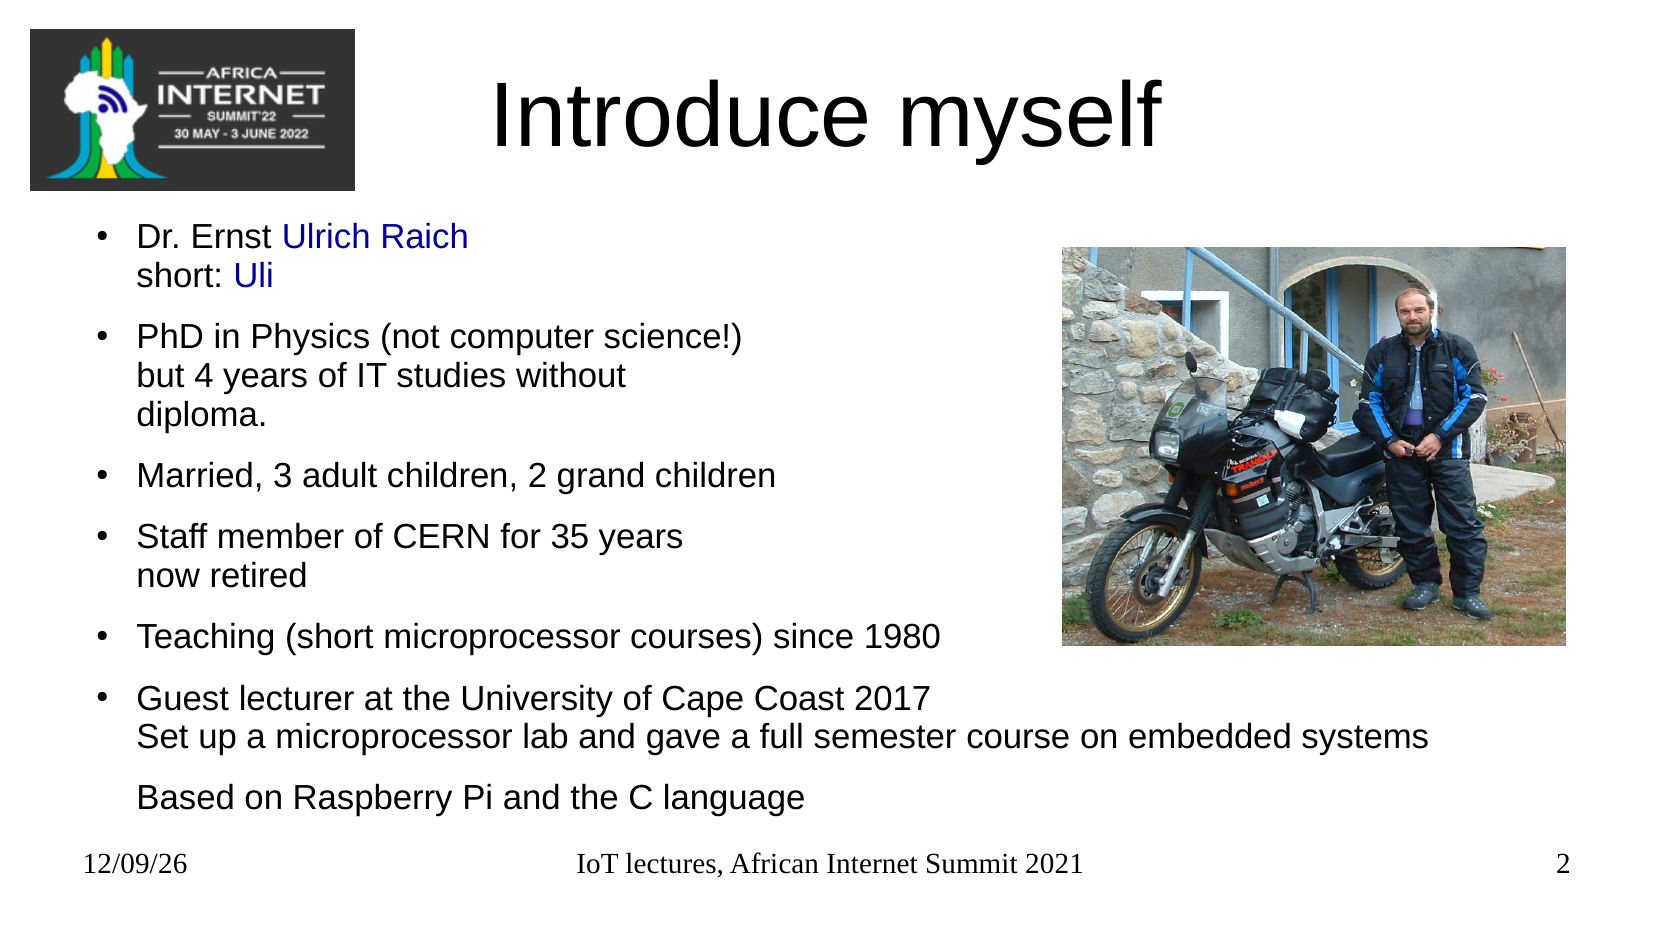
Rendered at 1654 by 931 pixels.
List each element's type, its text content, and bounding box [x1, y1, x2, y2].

picture [1062, 247, 1566, 646]
list Dr. Ernst Ulrich Raich short: Uli PhD in Physics (not computer science!) but 4 years of IT studies without diploma. Married, 3 adult children, 2 grand children Staff member of CERN for 35 years now retired Teaching (short microprocessor courses) since 1980 Guest lecturer at the University of Cape Coast 2017 Set up a microprocessor lab and gave a full semester course on embedded systems Based on Raspberry Pi and the C language [82, 217, 1571, 827]
title Introduce myself [82, 37, 1571, 193]
picture [30, 29, 355, 191]
